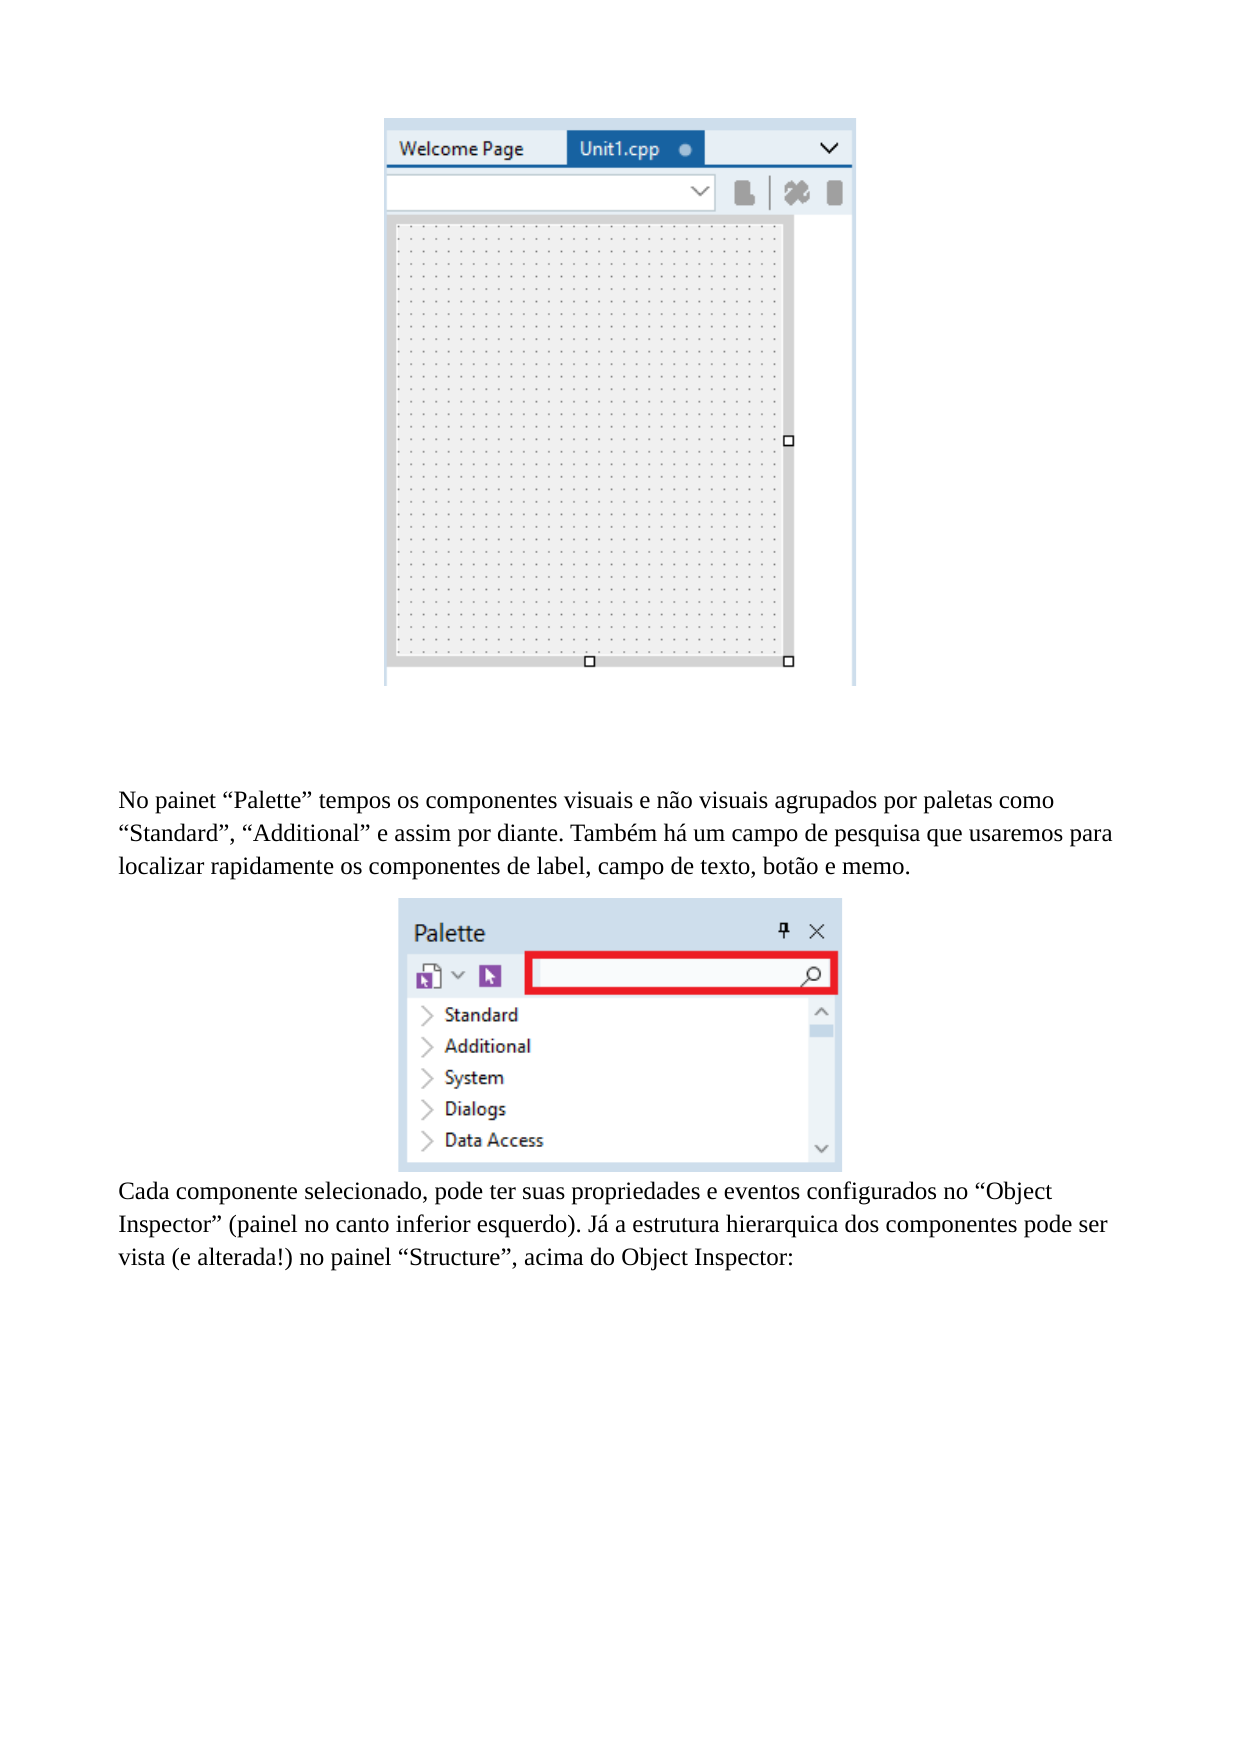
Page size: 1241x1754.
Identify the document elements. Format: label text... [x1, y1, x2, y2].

picture [384, 118, 857, 686]
text Cada componente selecionado, pode ter suas propriedades e eventos configurados no “Object Inspector” (painel no canto inferior esquerdo). Já a estrutura hierarquica dos componentes pode ser vista (e alterada!) no painel “Structure”, acima do Object Inspector: [118, 1056, 1122, 1271]
text No painet “Palette” tempos os componentes visuais e não visuais agrupados por paletas como “Standard”, “Additional” e assim por diante. Também há um campo de pesquisa que usaremos para localizar rapidamente os componentes de label, campo de texto, botão e memo. [118, 785, 1122, 880]
picture [398, 898, 843, 1172]
